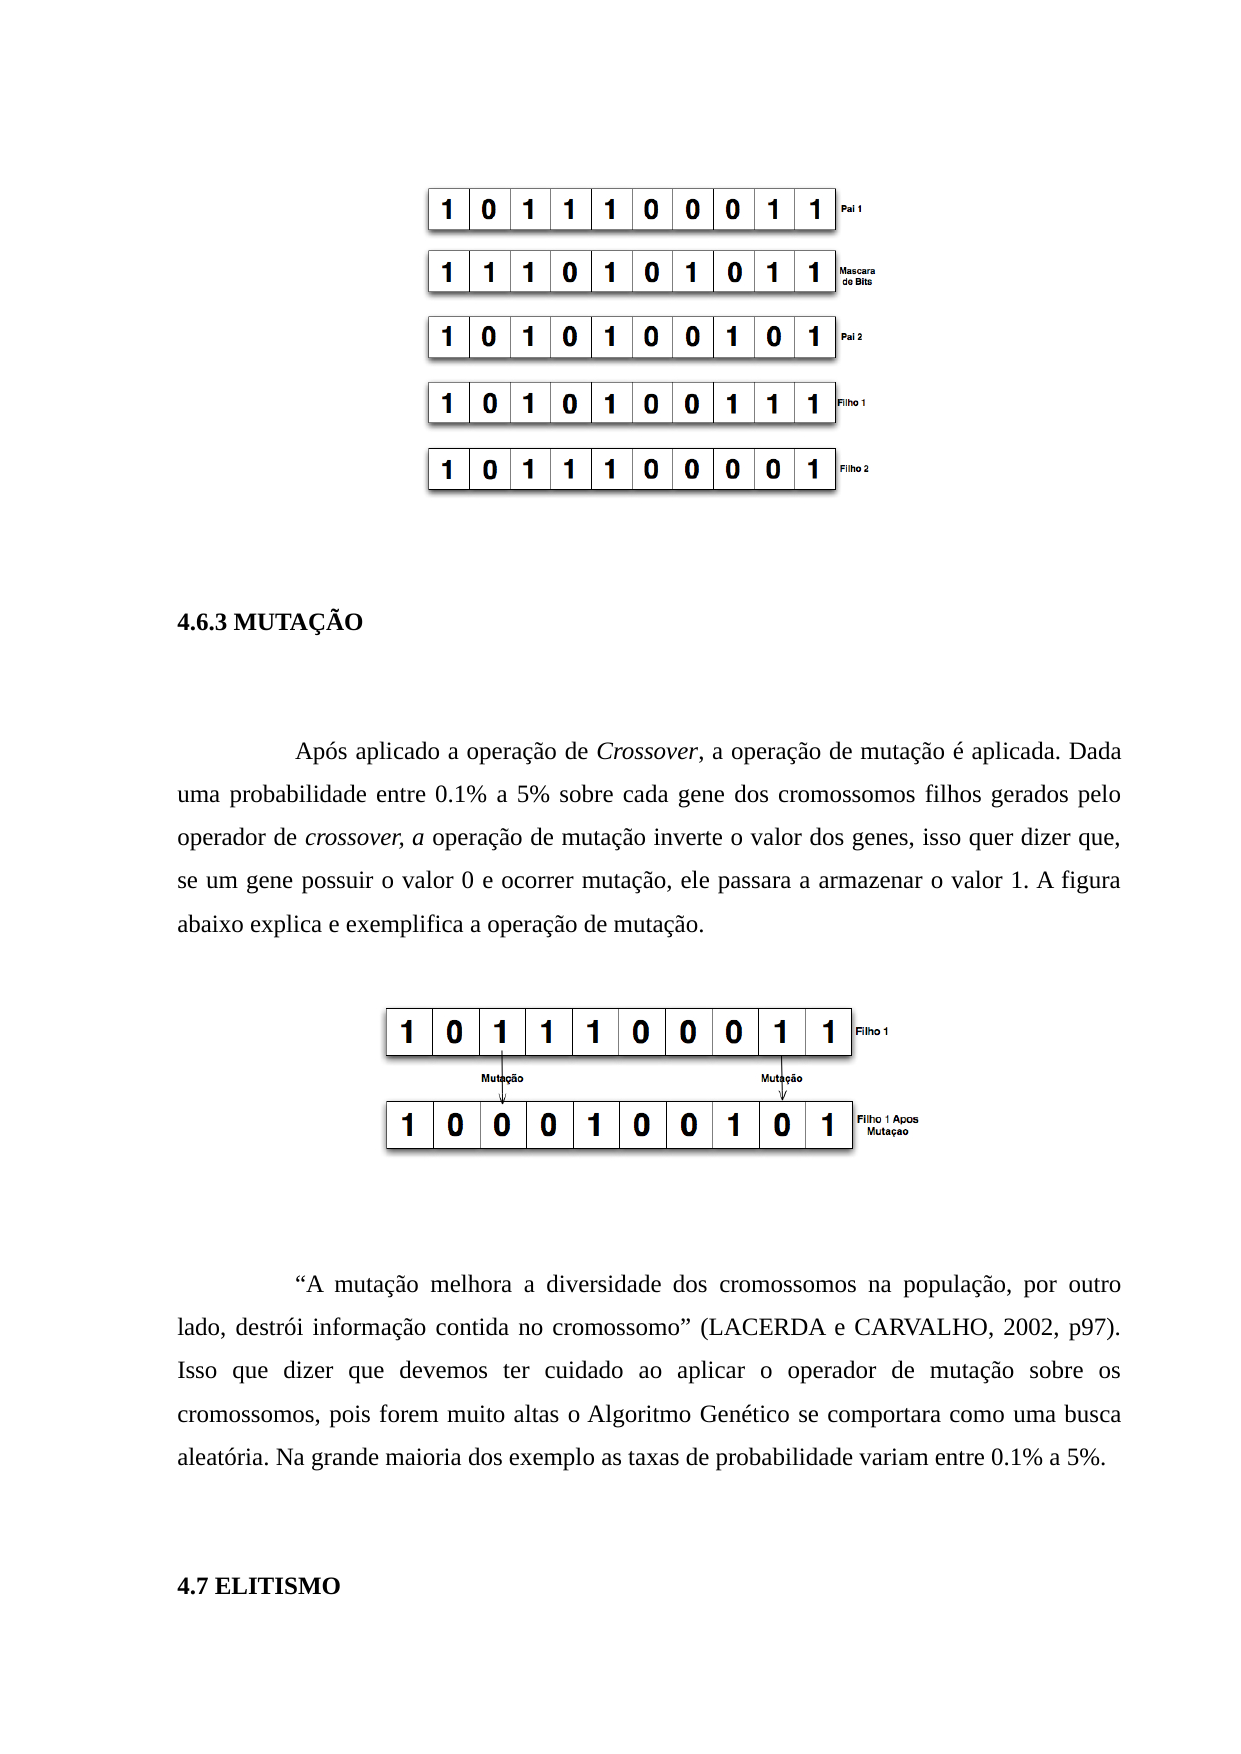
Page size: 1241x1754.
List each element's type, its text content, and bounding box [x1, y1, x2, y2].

text “A mutação melhora a diversidade dos cromossomos na população, por outro lado, destrói informação contida no cromossomo” (LACERDA e CARVALHO, 2002, p97). Isso que dizer que devemos ter cuidado ao aplicar o operador de mutação sobre os cromossomos, pois forem muito altas o Algoritmo Genético se comportara como uma busca aleatória. Na grande maioria dos exemplo as taxas de probabilidade variam entre 0.1% a 5%. [177, 1269, 1122, 1471]
text 4.6.3 MUTAÇÃO [177, 607, 1122, 636]
text Após aplicado a operação de Crossover, a operação de mutação é aplicada. Dada uma probabilidade entre 0.1% a 5% sobre cada gene dos cromossomos filhos gerados pelo operador de crossover, a operação de mutação inverte o valor dos genes, isso quer dizer que, se um gene possuir o valor 0 e ocorrer mutação, ele passara a armazenar o valor 1. A figura abaixo explica e exemplifica a operação de mutação. [177, 736, 1122, 937]
text 4.7 ELITISMO [177, 1571, 1122, 1600]
picture [368, 995, 931, 1169]
picture [413, 177, 886, 507]
